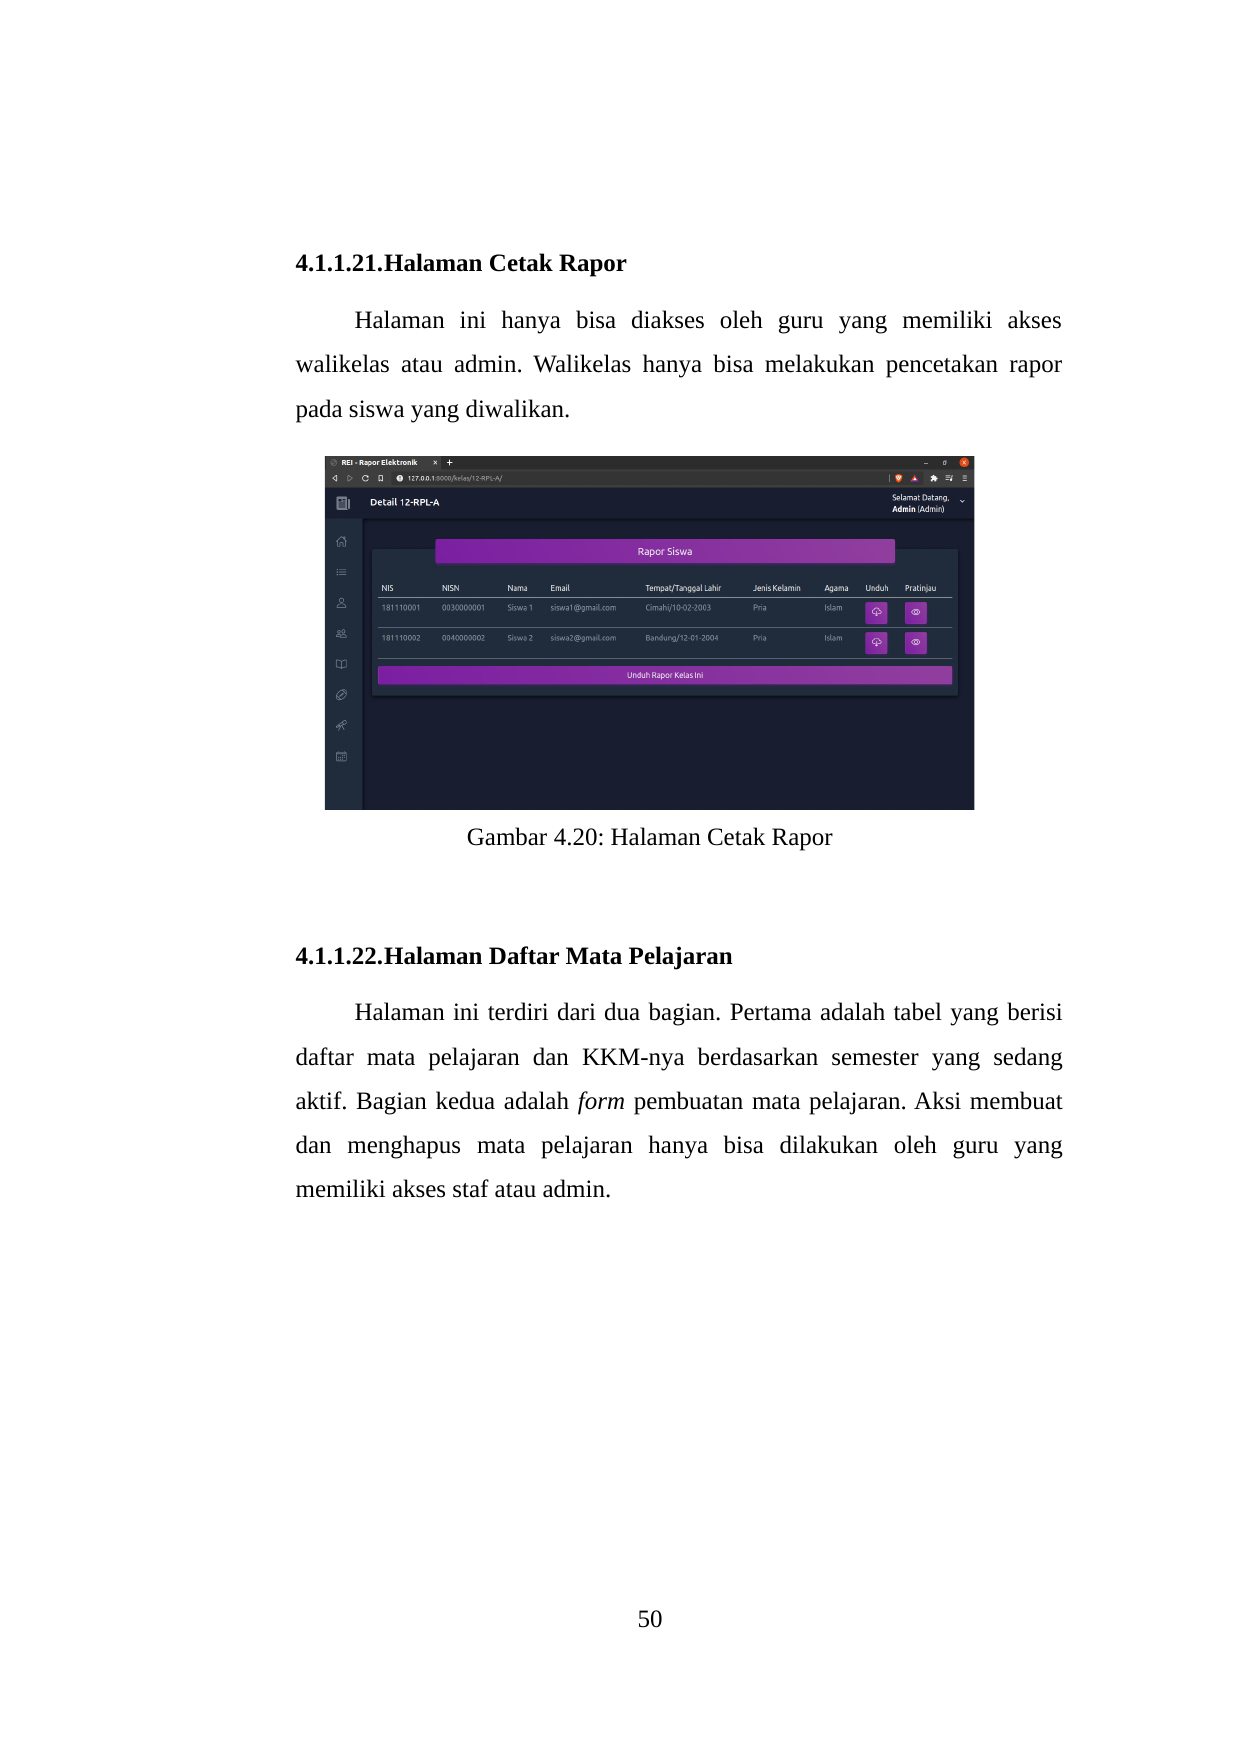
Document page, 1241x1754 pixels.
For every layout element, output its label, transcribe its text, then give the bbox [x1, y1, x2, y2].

picture [324, 456, 975, 810]
text Halaman ini hanya bisa diakses oleh guru yang memiliki akses walikelas atau admin. Walikelas hanya bisa melakukan pencetakan rapor pada siswa yang diwalikan. [295, 293, 1063, 426]
text Halaman ini terdiri dari dua bagian. Pertama adalah tabel yang berisi daftar mata pelajaran dan KKM-nya berdasarkan semester yang sedang aktif. Bagian kedua adalah form pembuatan mata pelajaran. Aksi membuat dan menghapus mata pelajaran hanya bisa dilakukan oleh guru yang memiliki akses staf atau admin. [295, 985, 1063, 1207]
subtitle Halaman Cetak Rapor [295, 236, 1063, 281]
text Gambar 4.20: Halaman Cetak Rapor [325, 810, 974, 854]
subtitle Halaman Daftar Mata Pelajaran [295, 929, 1063, 973]
